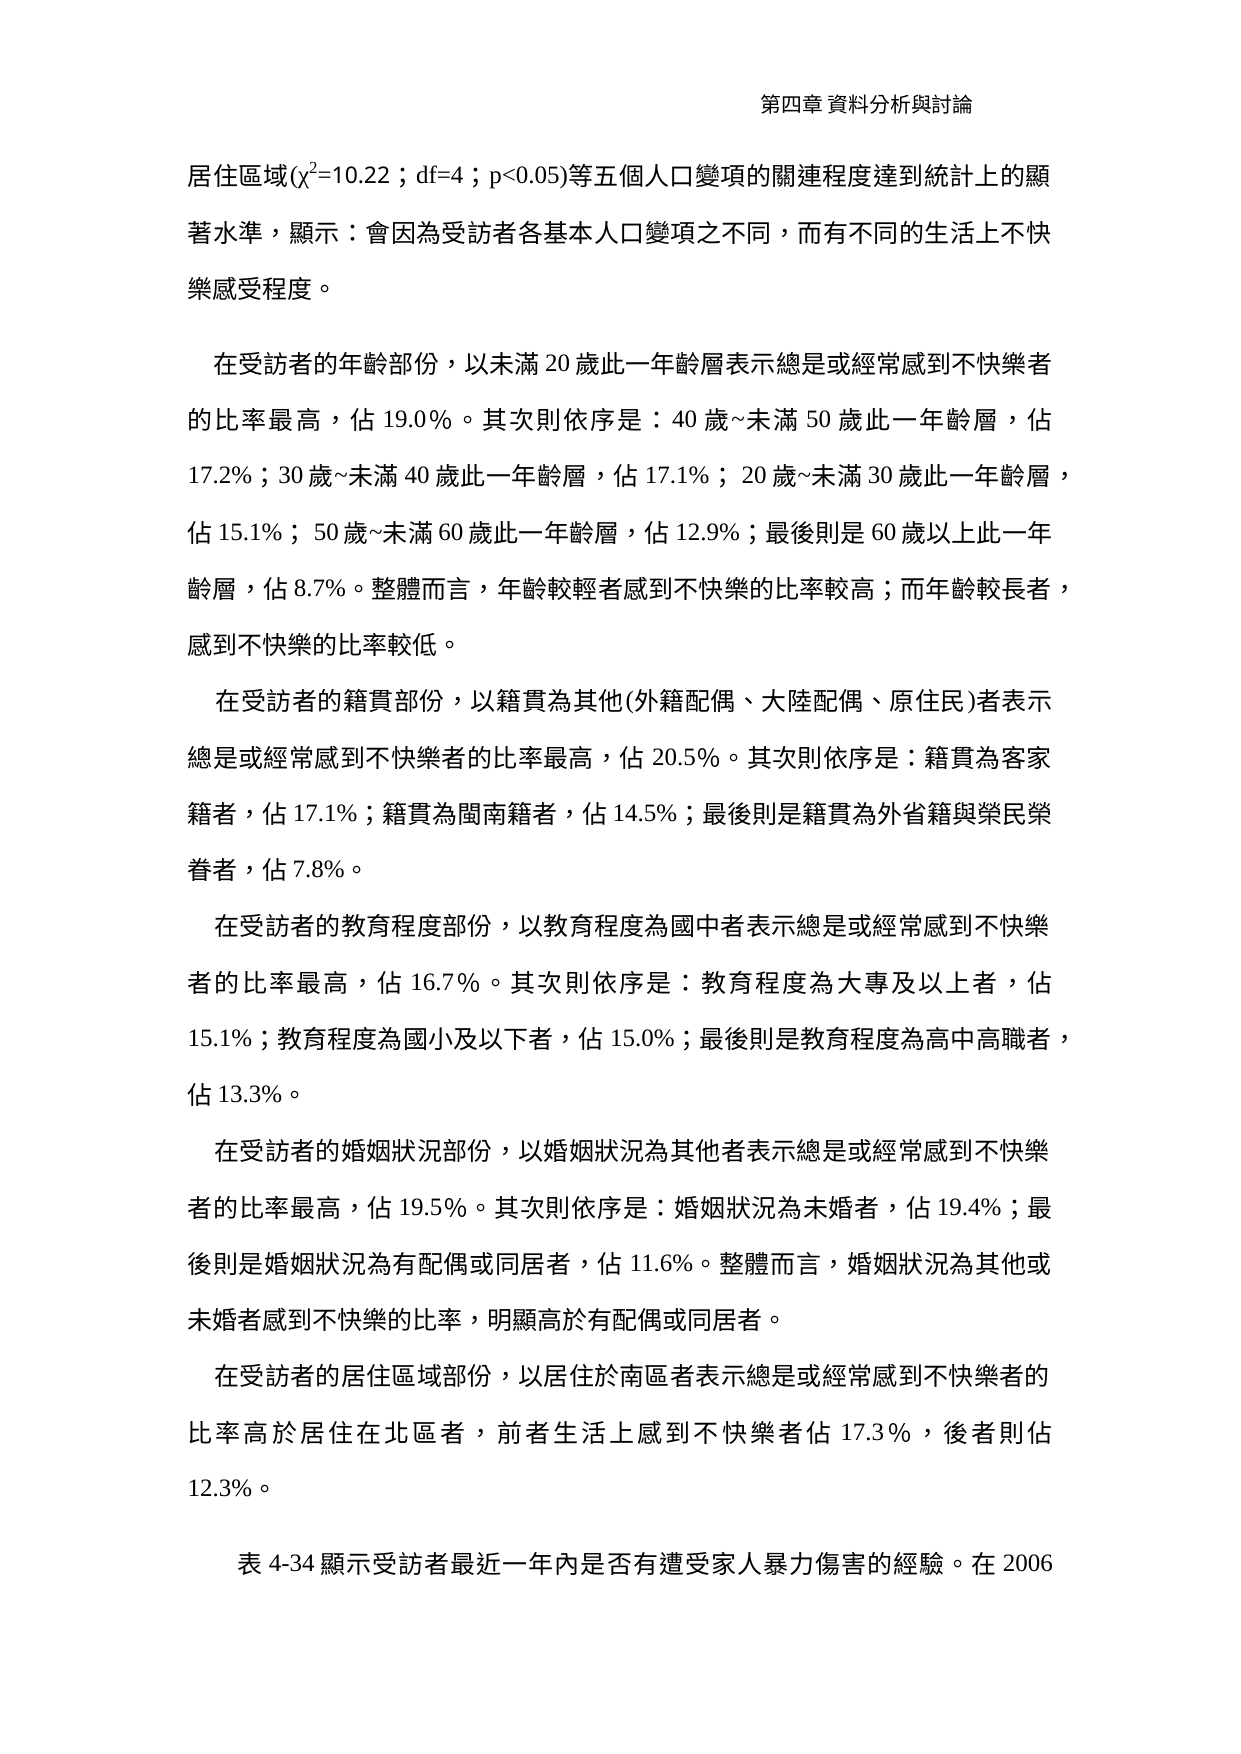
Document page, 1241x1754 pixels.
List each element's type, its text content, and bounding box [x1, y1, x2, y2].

text 在受訪者的年齡部份，以未滿20歲此一年齡層表示總是或經常感到不快樂者的比率最高，佔19.0％。其次則依序是：40歲~未滿50歲此一年齡層，佔17.2%；30歲~未滿40歲此一年齡層，佔17.1%； 20歲~未滿30歲此一年齡層，佔15.1%； 50歲~未滿60歲此一年齡層，佔12.9%；最後則是60歲以上此一年齡層，佔8.7%。整體而言，年齡較輕者感到不快樂的比率較高；而年齡較長者，感到不快樂的比率較低。 [187, 337, 1053, 656]
text 在受訪者的教育程度部份，以教育程度為國中者表示總是或經常感到不快樂者的比率最高，佔16.7％。其次則依序是：教育程度為大專及以上者，佔15.1%；教育程度為國小及以下者，佔15.0%；最後則是教育程度為高中高職者，佔13.3%。 [187, 900, 1053, 1106]
text 在受訪者的居住區域部份，以居住於南區者表示總是或經常感到不快樂者的比率高於居住在北區者，前者生活上感到不快樂者佔17.3％，後者則佔12.3%。 [187, 1350, 1053, 1500]
text 在受訪者的婚姻狀況部份，以婚姻狀況為其他者表示總是或經常感到不快樂者的比率最高，佔19.5％。其次則依序是：婚姻狀況為未婚者，佔19.4%；最後則是婚姻狀況為有配偶或同居者，佔11.6%。整體而言，婚姻狀況為其他或未婚者感到不快樂的比率，明顯高於有配偶或同居者。 [187, 1125, 1053, 1331]
text 居住區域(χ2=10.22；df=4；p<0.05)等五個人口變項的關連程度達到統計上的顯著水準，顯示：會因為受訪者各基本人口變項之不同，而有不同的生活上不快樂感受程度。 [187, 150, 1053, 300]
text 表4-34顯示受訪者最近一年內是否有遭受家人暴力傷害的經驗。在2006 [187, 1537, 1053, 1575]
text 在受訪者的籍貫部份，以籍貫為其他(外籍配偶、大陸配偶、原住民)者表示總是或經常感到不快樂者的比率最高，佔20.5％。其次則依序是：籍貫為客家籍者，佔17.1%；籍貫為閩南籍者，佔14.5%；最後則是籍貫為外省籍與榮民榮眷者，佔7.8%。 [187, 675, 1053, 881]
